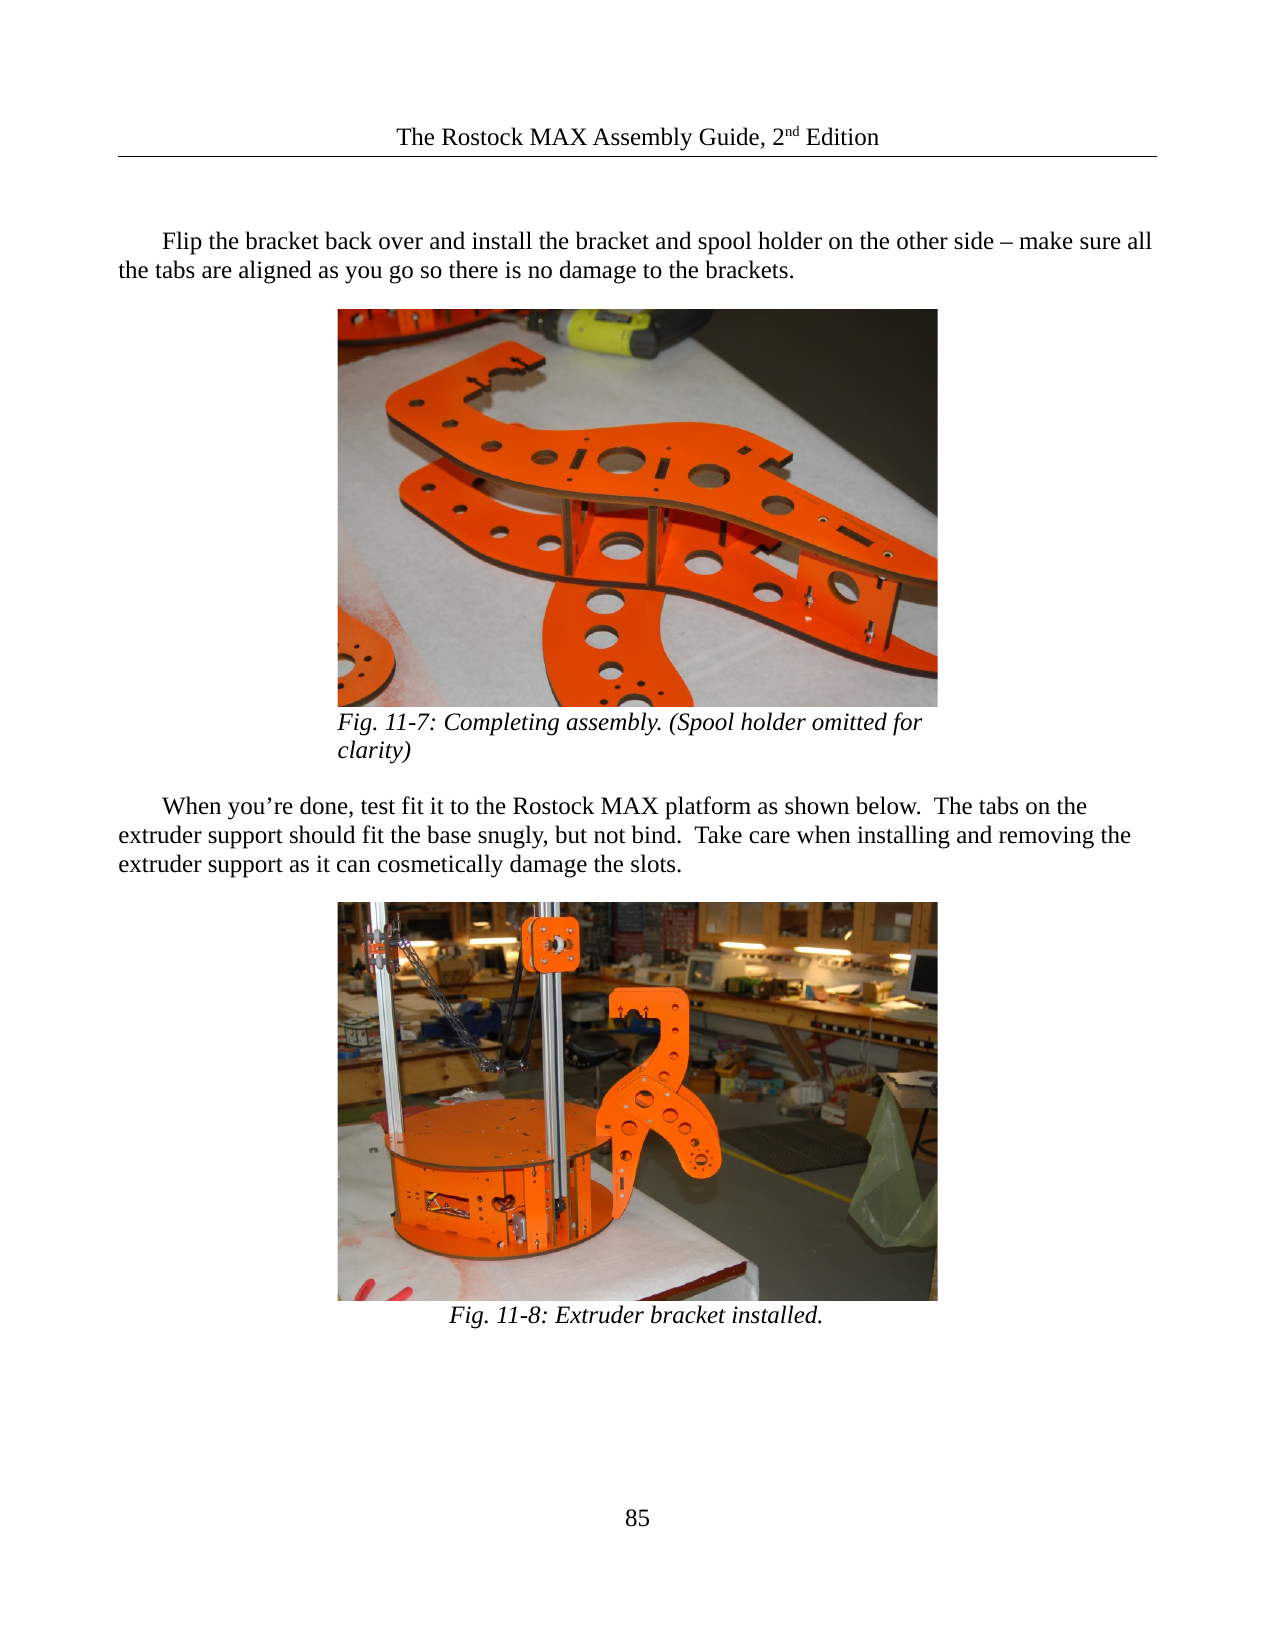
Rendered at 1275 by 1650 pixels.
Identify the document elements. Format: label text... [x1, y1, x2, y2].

text Flip the bracket back over and install the bracket and spool holder on the other side – make sure all the tabs are aligned as you go so there is no damage to the brackets. [118, 226, 1157, 284]
text Fig. 11-8: Extruder bracket installed. [337, 1301, 937, 1329]
text When you’re done, test fit it to the Rostock MAX platform as shown below. The tabs on the extruder support should fit the base snugly, but not bind. Take care when installing and removing the extruder support as it can cosmetically damage the slots. [118, 791, 1157, 878]
text Fig. 11-7: Completing assembly. (Spool holder omitted for clarity) [337, 707, 937, 764]
picture [337, 309, 938, 707]
picture [337, 902, 938, 1301]
